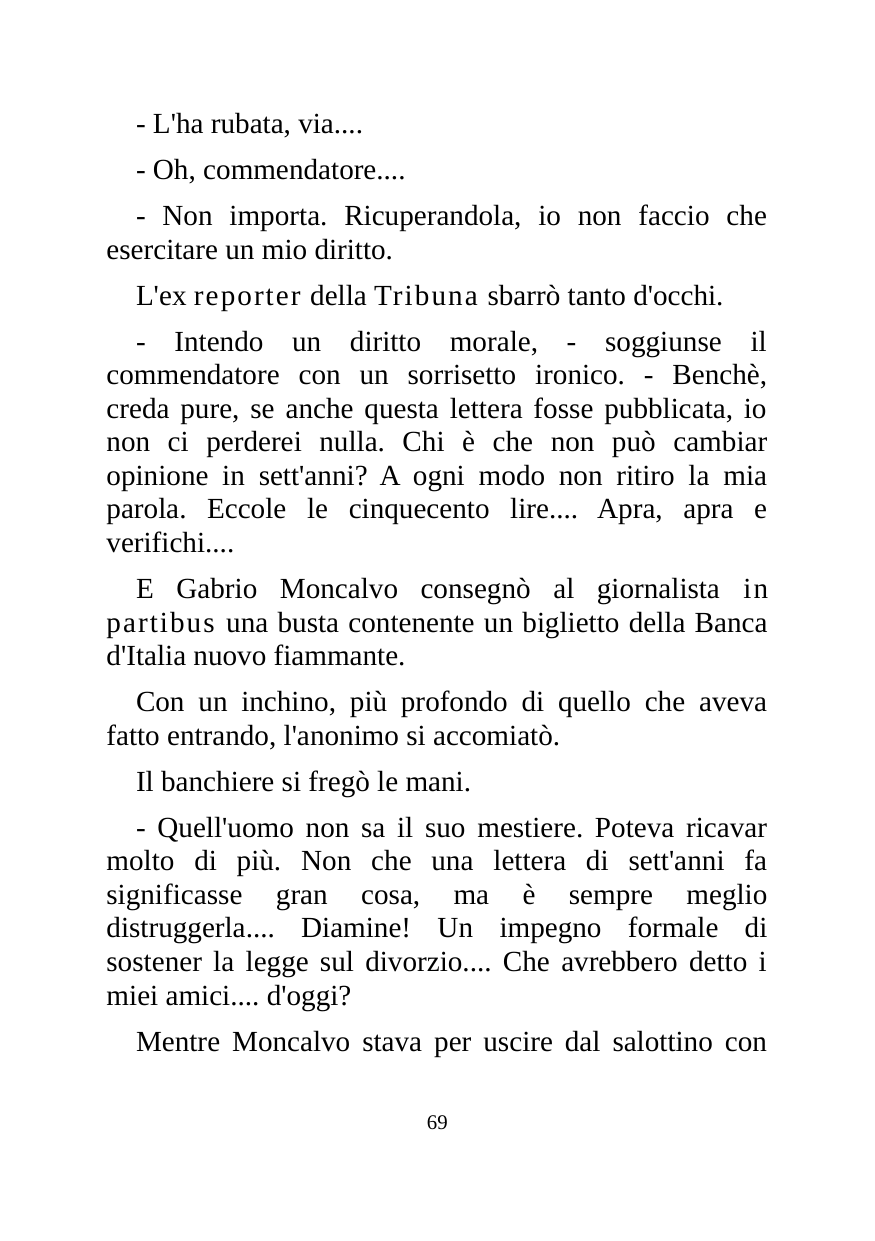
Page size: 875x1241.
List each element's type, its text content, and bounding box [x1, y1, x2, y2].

text Con un inchino, più profondo di quello che aveva fatto entrando, l'anonimo si accomiatò. [106, 684, 768, 751]
text E Gabrio Moncalvo consegnò al giornalista in partibus una busta contenente un biglietto della Banca d'Italia nuovo fiammante. [106, 571, 768, 672]
text Il banchiere si fregò le mani. [106, 764, 768, 797]
text - Oh, commendatore.... [106, 152, 768, 186]
text - Intendo un diritto morale, - soggiunse il commendatore con un sorrisetto ironico. - Benchè, creda pure, se anche questa lettera fosse pubblicata, io non ci perderei nulla. Chi è che non può cambiar opinione in sett'anni? A ogni modo non ritiro la mia parola. Eccole le cinquecento lire.... Apra, apra e verifichi.... [106, 324, 768, 559]
text L'ex reporter della Tribuna sbarrò tanto d'occhi. [106, 278, 768, 311]
text - Quell'uomo non sa il suo mestiere. Poteva ricavar molto di più. Non che una lettera di sett'anni fa significasse gran cosa, ma è sempre meglio distruggerla.... Diamine! Un impegno formale di sostener la legge sul divorzio.... Che avrebbero detto i miei amici.... d'oggi? [106, 810, 768, 1011]
text - L'ha rubata, via.... [106, 106, 768, 140]
text - Non importa. Ricuperandola, io non faccio che esercitare un mio diritto. [106, 198, 768, 265]
text Mentre Moncalvo stava per uscire dal salottino con [106, 1024, 768, 1057]
